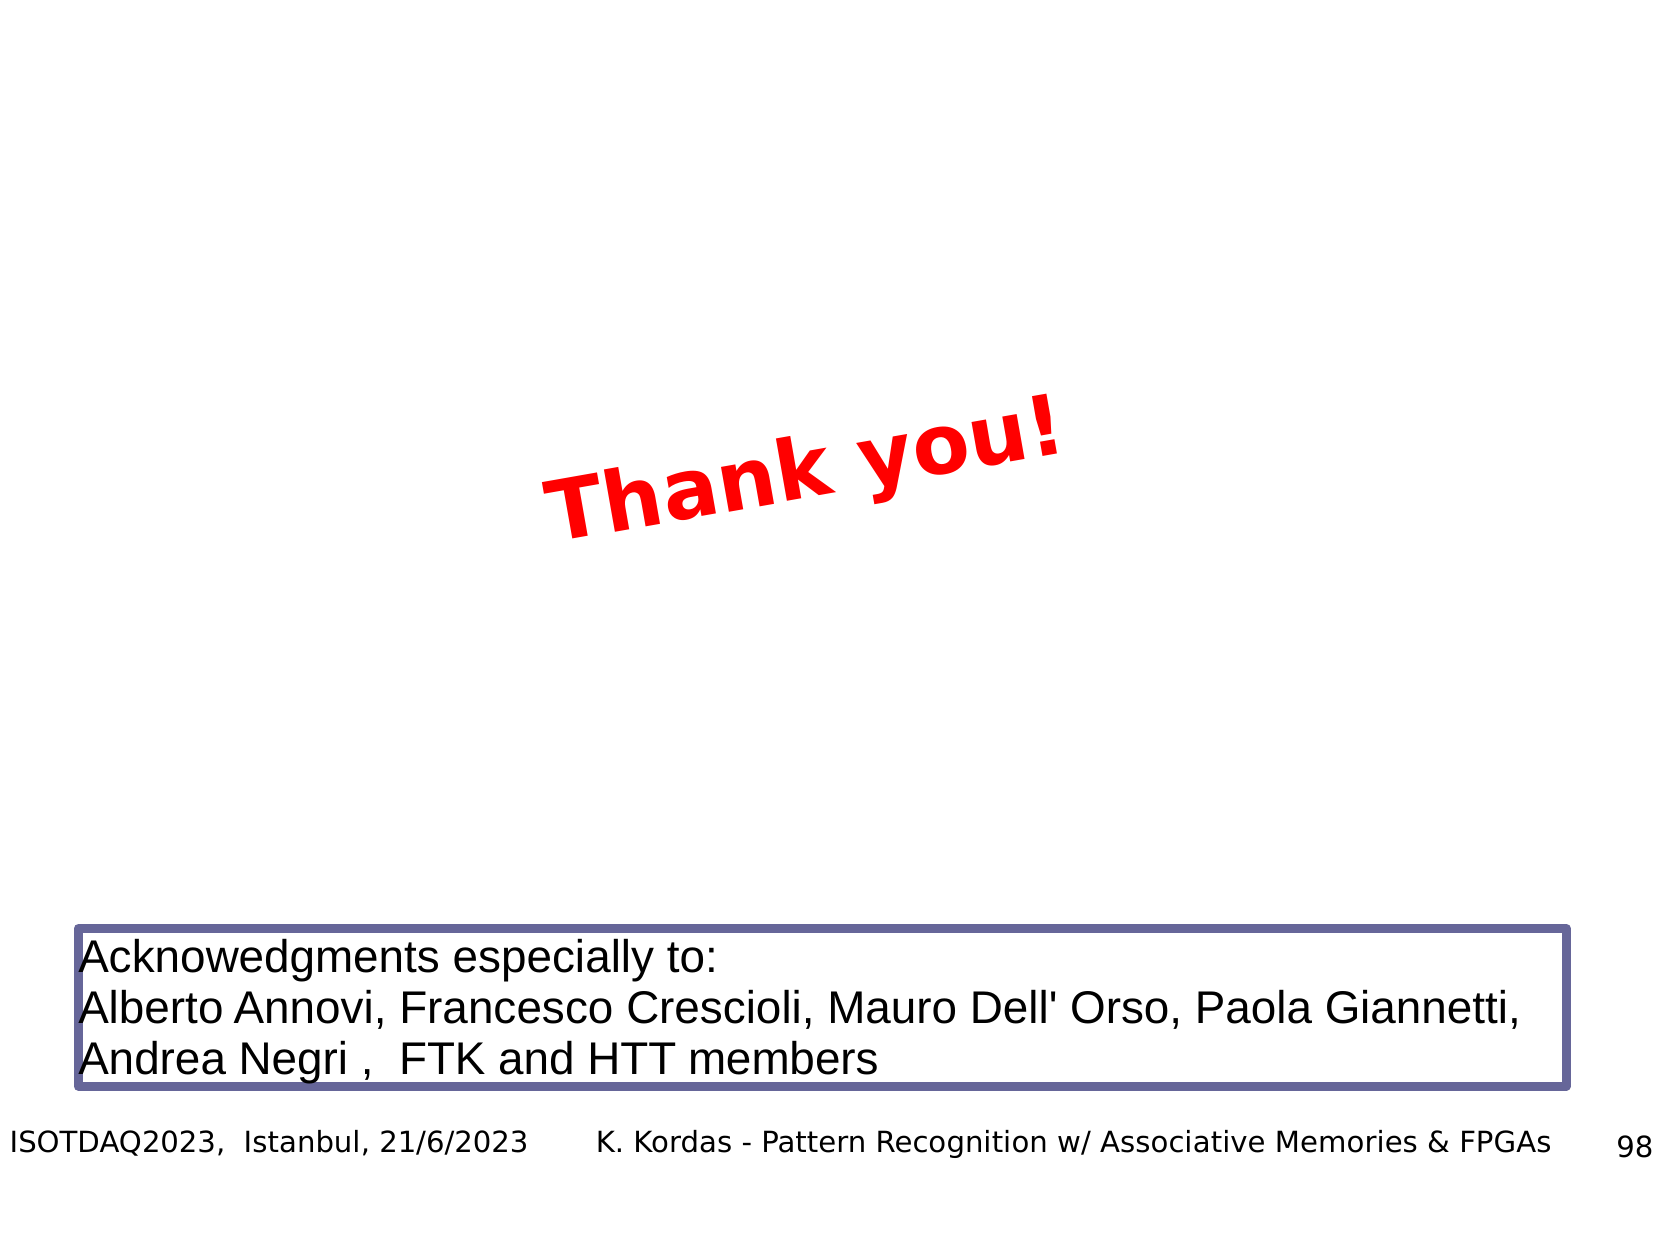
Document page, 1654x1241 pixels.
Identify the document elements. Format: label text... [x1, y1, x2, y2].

text_box Thank you! [523, 364, 1101, 591]
title Acknowedgments especially to: Alberto Annovi, Francesco Crescioli, Mauro Dell' Orso, Paola Giannetti, Andrea Negri , FTK and HTT members [78, 928, 1567, 1087]
